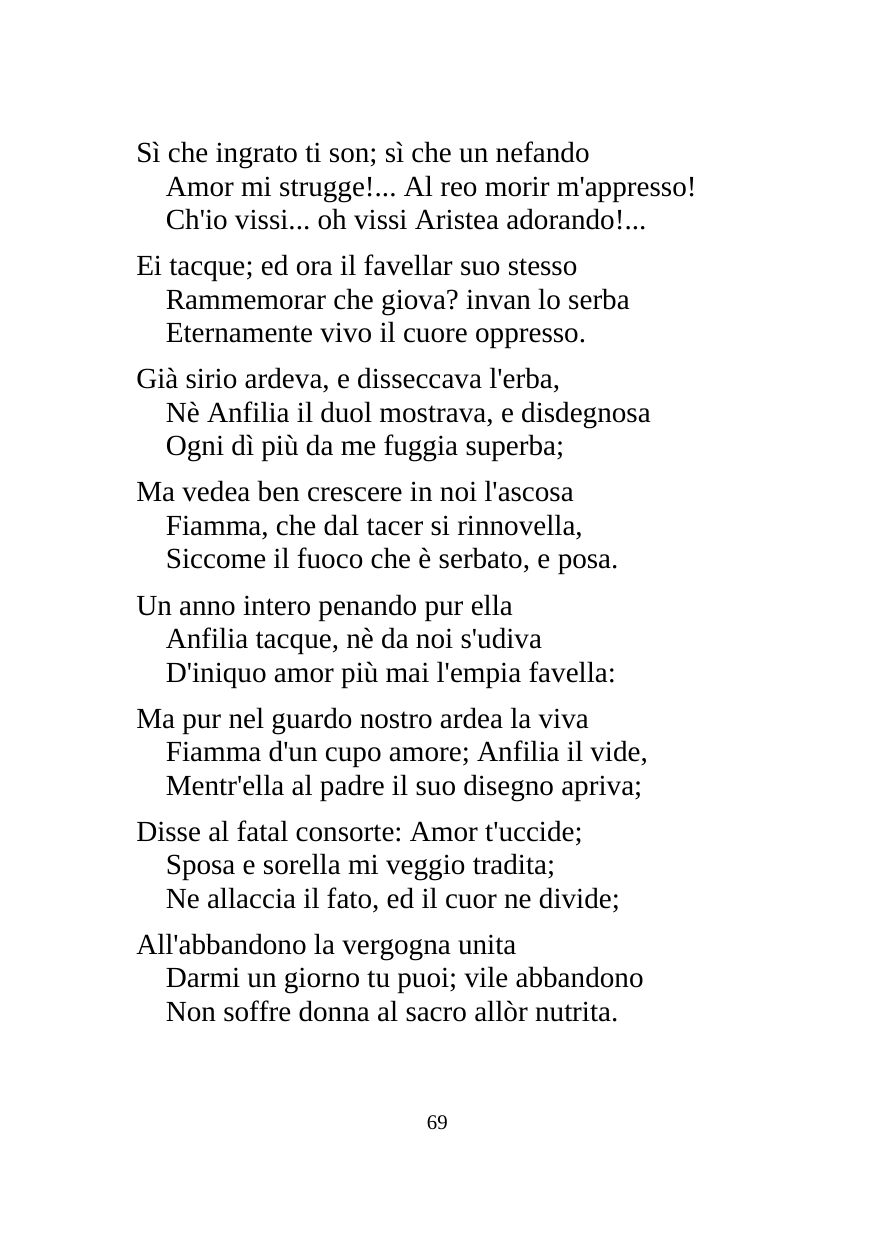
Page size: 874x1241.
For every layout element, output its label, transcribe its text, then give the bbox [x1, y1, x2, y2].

text Un anno intero penando pur ella Anfilia tacque, nè da noi s'udiva D'iniquo amor più mai l'empia favella: [136, 588, 768, 688]
text Disse al fatal consorte: Amor t'uccide; Sposa e sorella mi veggio tradita; Ne allaccia il fato, ed il cuor ne divide; [136, 814, 768, 914]
text Sì che ingrato ti son; sì che un nefando Amor mi strugge!... Al reo morir m'appresso! Ch'io vissi... oh vissi Aristea adorando!... [136, 135, 768, 236]
text Ei tacque; ed ora il favellar suo stesso Rammemorar che giova? invan lo serba Eternamente vivo il cuore oppresso. [136, 248, 768, 349]
text Ma vedea ben crescere in noi l'ascosa Fiamma, che dal tacer si rinnovella, Siccome il fuoco che è serbato, e posa. [136, 474, 768, 575]
text Ma pur nel guardo nostro ardea la viva Fiamma d'un cupo amore; Anfilia il vide, Mentr'ella al padre il suo disegno apriva; [136, 701, 768, 801]
text All'abbandono la vergogna unita Darmi un giorno tu puoi; vile abbandono Non soffre donna al sacro allòr nutrita. [136, 927, 768, 1028]
text Già sirio ardeva, e disseccava l'erba, Nè Anfilia il duol mostrava, e disdegnosa Ogni dì più da me fuggia superba; [136, 361, 768, 462]
